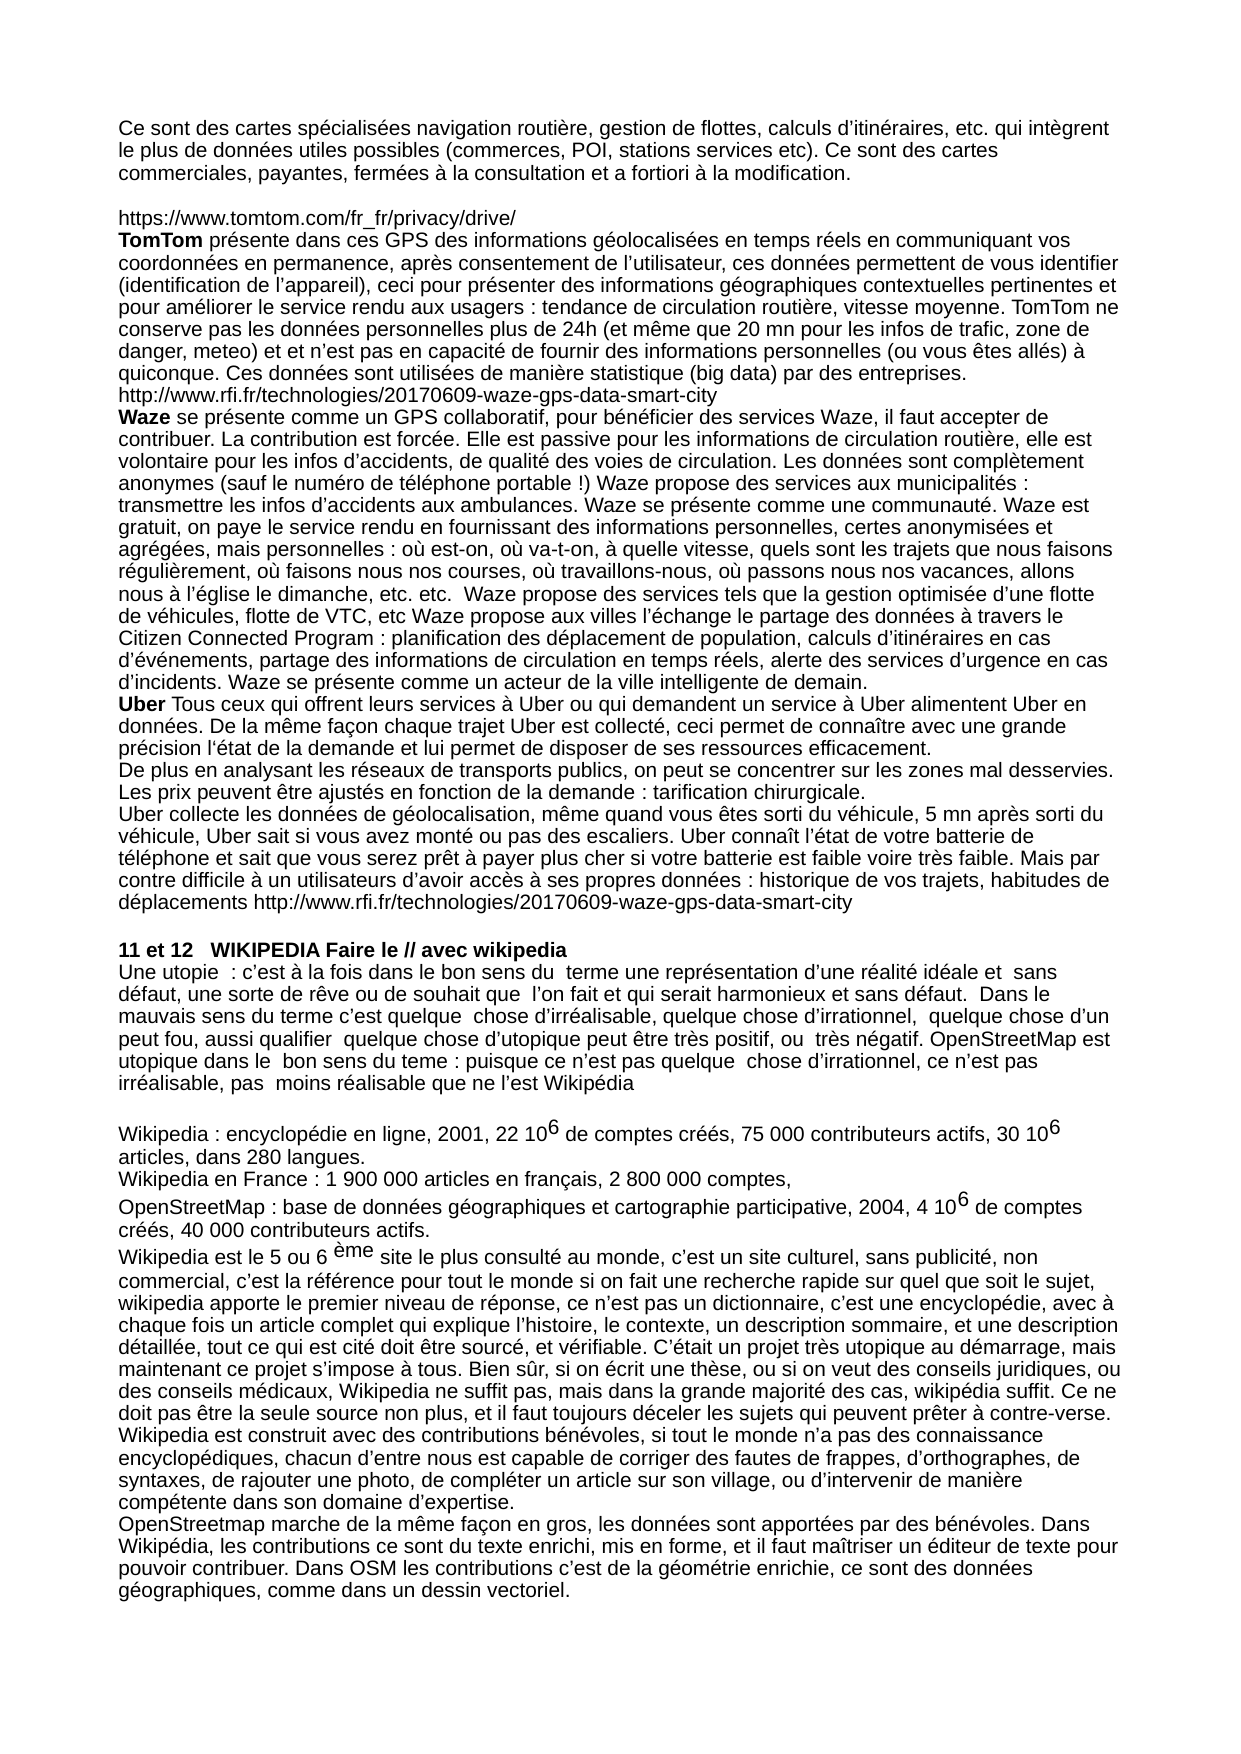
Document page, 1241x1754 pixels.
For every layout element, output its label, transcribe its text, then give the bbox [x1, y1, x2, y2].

text Waze se présente comme un GPS collaboratif, pour bénéficier des services Waze, il faut accepter de contribuer. La contribution est forcée. Elle est passive pour les informations de circulation routière, elle est volontaire pour les infos d’accidents, de qualité des voies de circulation. Les données sont complètement anonymes (sauf le numéro de téléphone portable !) Waze propose des services aux municipalités : transmettre les infos d’accidents aux ambulances. Waze se présente comme une communauté. Waze est gratuit, on paye le service rendu en fournissant des informations personnelles, certes anonymisées et agrégées, mais personnelles : où est-on, où va-t-on, à quelle vitesse, quels sont les trajets que nous faisons régulièrement, où faisons nous nos courses, où travaillons-nous, où passons nous nos vacances, allons nous à l’église le dimanche, etc. etc. Waze propose des services tels que la gestion optimisée d’une flotte de véhicules, flotte de VTC, etc Waze propose aux villes l’échange le partage des données à travers le Citizen Connected Program : planification des déplacement de population, calculs d’itinéraires en cas d’événements, partage des informations de circulation en temps réels, alerte des services d’urgence en cas d’incidents. Waze se présente comme un acteur de la ville intelligente de demain. [118, 407, 1122, 694]
text De plus en analysant les réseaux de transports publics, on peut se concentrer sur les zones mal desservies. Les prix peuvent être ajustés en fonction de la demande : tarification chirurgicale. [118, 760, 1122, 804]
text TomTom présente dans ces GPS des informations géolocalisées en temps réels en communiquant vos coordonnées en permanence, après consentement de l’utilisateur, ces données permettent de vous identifier (identification de l’appareil), ceci pour présenter des informations géographiques contextuelles pertinentes et pour améliorer le service rendu aux usagers : tendance de circulation routière, vitesse moyenne. TomTom ne conserve pas les données personnelles plus de 24h (et même que 20 mn pour les infos de trafic, zone de danger, meteo) et et n’est pas en capacité de fournir des informations personnelles (ou vous êtes allés) à quiconque. Ces données sont utilisées de manière statistique (big data) par des entreprises. [118, 230, 1122, 385]
text 11 et 12 WIKIPEDIA Faire le // avec wikipedia [118, 938, 1122, 962]
text OpenStreetmap marche de la même façon en gros, les données sont apportées par des bénévoles. Dans Wikipédia, les contributions ce sont du texte enrichi, mis en forme, et il faut maîtriser un éditeur de texte pour pouvoir contribuer. Dans OSM les contributions c’est de la géométrie enrichie, ce sont des données géographiques, comme dans un dessin vectoriel. [118, 1513, 1122, 1602]
text Une utopie : c’est à la fois dans le bon sens du terme une représentation d’une réalité idéale et sans défaut, une sorte de rêve ou de souhait que l’on fait et qui serait harmonieux et sans défaut. Dans le mauvais sens du terme c’est quelque chose d’irréalisable, quelque chose d’irrationnel, quelque chose d’un peut fou, aussi qualifier quelque chose d’utopique peut être très positif, ou très négatif. OpenStreetMap est utopique dans le bon sens du teme : puisque ce n’est pas quelque chose d’irrationnel, ce n’est pas irréalisable, pas moins réalisable que ne l’est Wikipédia [118, 962, 1122, 1094]
text Wikipedia : encyclopédie en ligne, 2001, 22 106 de comptes créés, 75 000 contributeurs actifs, 30 106 articles, dans 280 langues. [118, 1118, 1122, 1169]
text Uber Tous ceux qui offrent leurs services à Uber ou qui demandent un service à Uber alimentent Uber en données. De la même façon chaque trajet Uber est collecté, ceci permet de connaître avec une grande précision l‘état de la demande et lui permet de disposer de ses ressources efficacement. [118, 694, 1122, 760]
text Uber collecte les données de géolocalisation, même quand vous êtes sorti du véhicule, 5 mn après sorti du véhicule, Uber sait si vous avez monté ou pas des escaliers. Uber connaît l’état de votre batterie de téléphone et sait que vous serez prêt à payer plus cher si votre batterie est faible voire très faible. Mais par contre difficile à un utilisateurs d’avoir accès à ses propres données : historique de vos trajets, habitudes de déplacements http://www.rfi.fr/technologies/20170609-waze-gps-data-smart-city [118, 804, 1122, 914]
text Ce sont des cartes spécialisées navigation routière, gestion de flottes, calculs d’itinéraires, etc. qui intègrent le plus de données utiles possibles (commerces, POI, stations services etc). Ce sont des cartes commerciales, payantes, fermées à la consultation et a fortiori à la modification. [118, 118, 1122, 184]
text Wikipedia en France : 1 900 000 articles en français, 2 800 000 comptes, [118, 1169, 1122, 1191]
text https://www.tomtom.com/fr_fr/privacy/drive/ [118, 208, 1122, 230]
text Wikipedia est le 5 ou 6 ème site le plus consulté au monde, c’est un site culturel, sans publicité, non commercial, c’est la référence pour tout le monde si on fait une recherche rapide sur quel que soit le sujet, wikipedia apporte le premier niveau de réponse, ce n’est pas un dictionnaire, c’est une encyclopédie, avec à chaque fois un article complet qui explique l’histoire, le contexte, un description sommaire, et une description détaillée, tout ce qui est cité doit être sourcé, et vérifiable. C’était un projet très utopique au démarrage, mais maintenant ce projet s’impose à tous. Bien sûr, si on écrit une thèse, ou si on veut des conseils juridiques, ou des conseils médicaux, Wikipedia ne suffit pas, mais dans la grande majorité des cas, wikipédia suffit. Ce ne doit pas être la seule source non plus, et il faut toujours déceler les sujets qui peuvent prêter à contre-verse. Wikipedia est construit avec des contributions bénévoles, si tout le monde n’a pas des connaissance encyclopédiques, chacun d’entre nous est capable de corriger des fautes de frappes, d’orthographes, de syntaxes, de rajouter une photo, de compléter un article sur son village, ou d’intervenir de manière compétente dans son domaine d’expertise. [118, 1242, 1122, 1513]
text OpenStreetMap : base de données géographiques et cartographie participative, 2004, 4 106 de comptes créés, 40 000 contributeurs actifs. [118, 1191, 1122, 1242]
text http://www.rfi.fr/technologies/20170609-waze-gps-data-smart-city [118, 385, 1122, 407]
